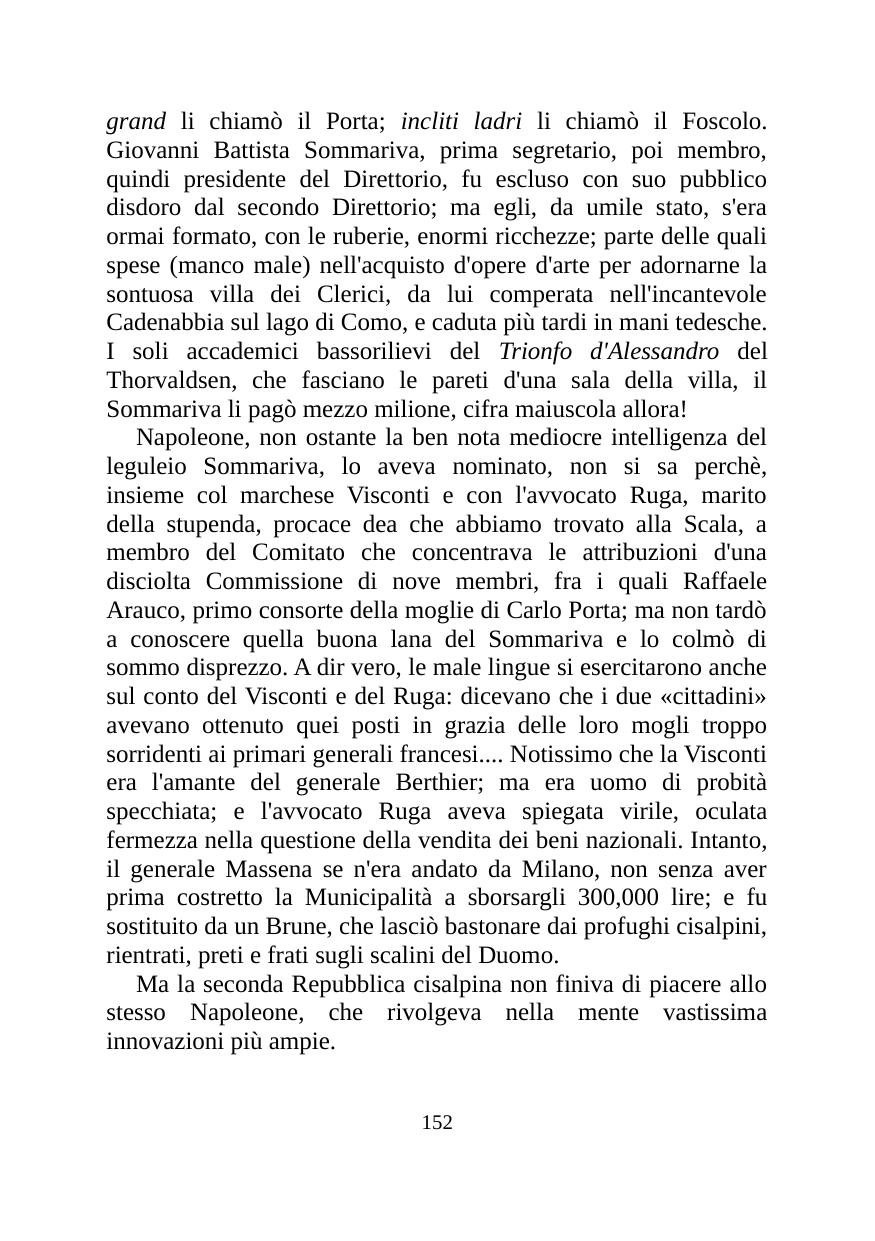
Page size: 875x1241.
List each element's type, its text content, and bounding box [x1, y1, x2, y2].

text Ma la seconda Repubblica cisalpina non finiva di piacere allo stesso Napoleone, che rivolgeva nella mente vastissima innovazioni più ampie. [106, 969, 768, 1055]
text grand li chiamò il Porta; incliti ladri li chiamò il Foscolo. Giovanni Battista Sommariva, prima segretario, poi membro, quindi presidente del Direttorio, fu escluso con suo pubblico disdoro dal secondo Direttorio; ma egli, da umile stato, s'era ormai formato, con le ruberie, enormi ricchezze; parte delle quali spese (manco male) nell'acquisto d'opere d'arte per adornarne la sontuosa villa dei Clerici, da lui comperata nell'incantevole Cadenabbia sul lago di Como, e caduta più tardi in mani tedesche. I soli accademici bassorilievi del Trionfo d'Alessandro del Thorvaldsen, che fasciano le pareti d'una sala della villa, il Sommariva li pagò mezzo milione, cifra maiuscola allora! [106, 106, 768, 422]
text Napoleone, non ostante la ben nota mediocre intelligenza del leguleio Sommariva, lo aveva nominato, non si sa perchè, insieme col marchese Visconti e con l'avvocato Ruga, marito della stupenda, procace dea che abbiamo trovato alla Scala, a membro del Comitato che concentrava le attribuzioni d'una disciolta Commissione di nove membri, fra i quali Raffaele Arauco, primo consorte della moglie di Carlo Porta; ma non tardò a conoscere quella buona lana del Sommariva e lo colmò di sommo disprezzo. A dir vero, le male lingue si esercitarono anche sul conto del Visconti e del Ruga: dicevano che i due «cittadini» avevano ottenuto quei posti in grazia delle loro mogli troppo sorridenti ai primari generali francesi.... Notissimo che la Visconti era l'amante del generale Berthier; ma era uomo di probità specchiata; e l'avvocato Ruga aveva spiegata virile, oculata fermezza nella questione della vendita dei beni nazionali. Intanto, il generale Massena se n'era andato da Milano, non senza aver prima costretto la Municipalità a sborsargli 300,000 lire; e fu sostituito da un Brune, che lasciò bastonare dai profughi cisalpini, rientrati, preti e frati sugli scalini del Duomo. [106, 422, 768, 969]
